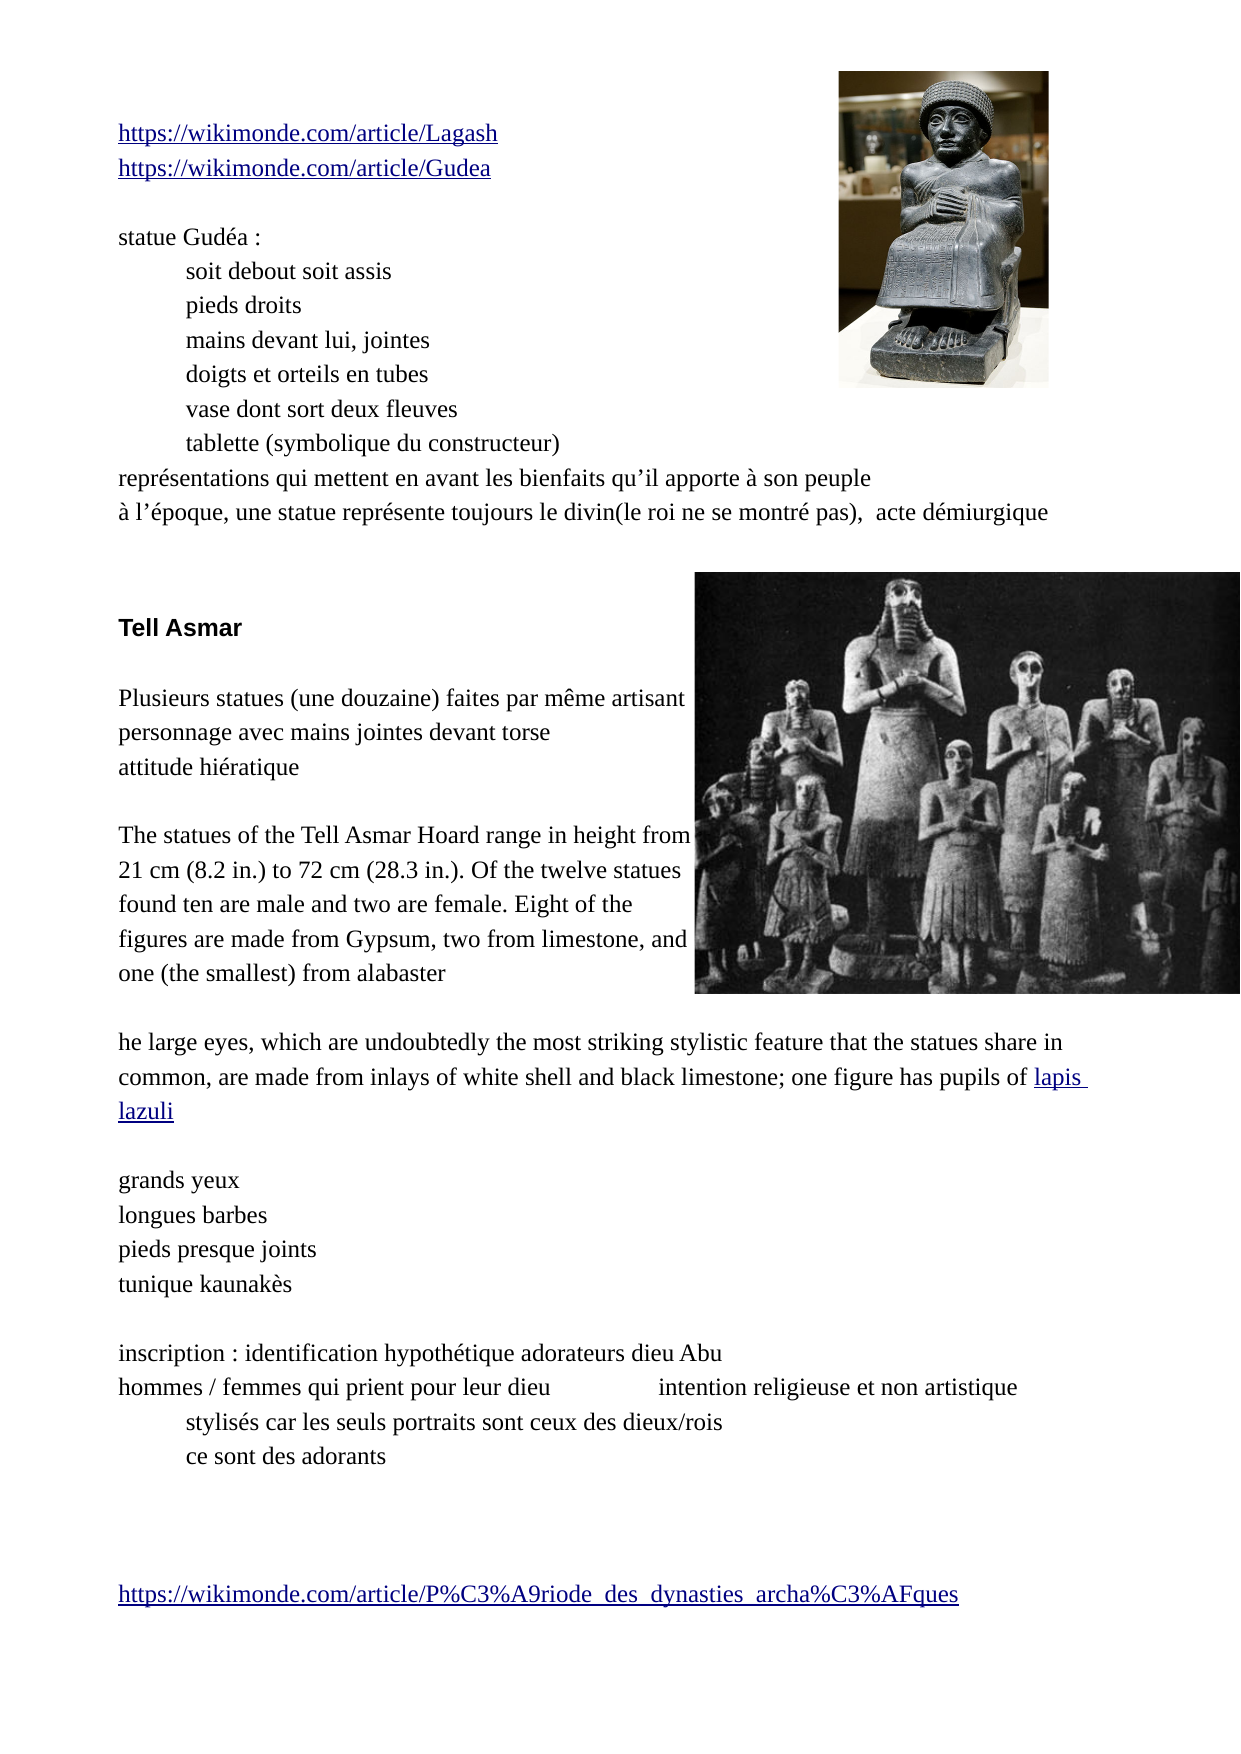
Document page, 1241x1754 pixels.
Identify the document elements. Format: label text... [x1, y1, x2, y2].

text attitude hiératique [118, 752, 694, 780]
text https://wikimonde.com/article/Lagash [118, 118, 838, 147]
text doigts et orteils en tubes [118, 359, 838, 388]
text The statues of the Tell Asmar Hoard range in height from 21 cm (8.2 in.) to 72 cm (28.3 in.). Of the twelve statues found ten are male and two are female. Eight of the figures are made from Gypsum, two from limestone, and one (the smallest) from alabaster [118, 821, 694, 987]
text hommes / femmes qui prient pour leur dieu intention religieuse et non artistique [118, 1372, 1122, 1401]
text vase dont sort deux fleuves [118, 394, 1122, 423]
text grands yeux [118, 1165, 1122, 1194]
subtitle Tell Asmar [118, 613, 694, 642]
text pieds presque joints [118, 1234, 1122, 1263]
text mains devant lui, jointes [118, 325, 838, 354]
text à l’époque, une statue représente toujours le divin(le roi ne se montré pas), acte démiurgique [118, 497, 1122, 526]
picture [838, 71, 1049, 388]
text longues barbes [118, 1200, 1122, 1228]
text représentations qui mettent en avant les bienfaits qu’il apporte à son peuple [118, 463, 1122, 492]
text [1049, 222, 1122, 250]
text statue Gudéa : [118, 222, 838, 250]
text [1049, 256, 1122, 285]
text he large eyes, which are undoubtedly the most striking stylistic feature that the statues share in common, are made from inlays of white shell and black limestone; one figure has pupils of lapis lazuli [118, 1027, 1122, 1125]
text tablette (symbolique du constructeur) [118, 428, 1122, 457]
text ce sont des adorants [118, 1441, 1122, 1470]
text stylisés car les seuls portraits sont ceux des dieux/rois [118, 1407, 1122, 1435]
text inscription : identification hypothétique adorateurs dieu Abu [118, 1338, 1122, 1366]
text https://wikimonde.com/article/Gudea [118, 153, 838, 181]
text tunique kaunakès [118, 1269, 1122, 1297]
text [1049, 291, 1122, 319]
text Plusieurs statues (une douzaine) faites par même artisant [118, 683, 694, 711]
text [1049, 153, 1122, 181]
text [1049, 118, 1122, 147]
text [1049, 359, 1122, 388]
text pieds droits [118, 291, 838, 319]
text [1049, 325, 1122, 354]
text https://wikimonde.com/article/P%C3%A9riode_des_dynasties_archa%C3%AFques [118, 1579, 1122, 1608]
picture [694, 572, 1240, 994]
text soit debout soit assis [118, 256, 838, 285]
text personnage avec mains jointes devant torse [118, 717, 694, 746]
